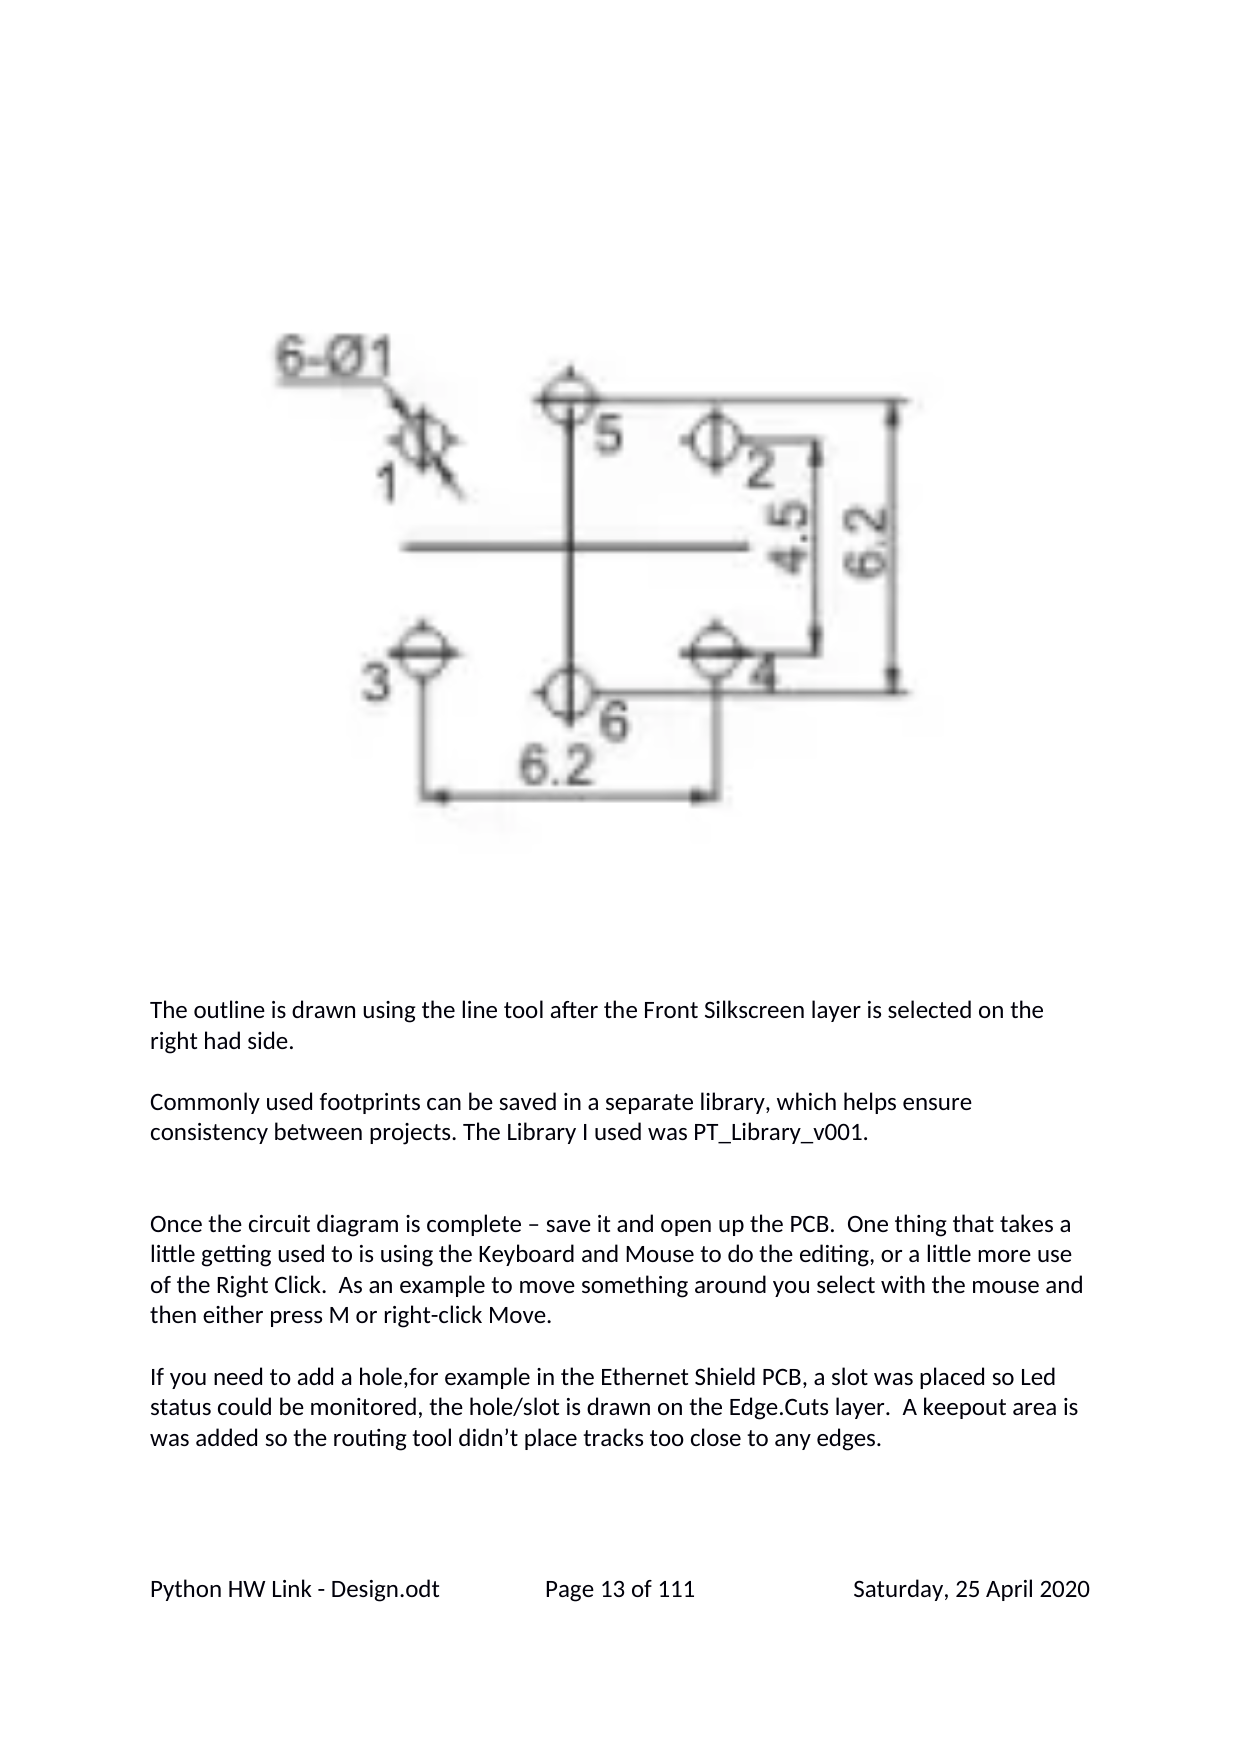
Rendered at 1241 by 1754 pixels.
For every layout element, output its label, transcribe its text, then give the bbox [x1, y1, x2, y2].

text If you need to add a hole,for example in the Ethernet Shield PCB, a slot was placed so Led status could be monitored, the hole/slot is drawn on the Edge.Cuts layer. A keepout area is was added so the routing tool didn’t place tracks too close to any edges. [150, 1361, 1090, 1452]
text Commonly used footprints can be saved in a separate library, which helps ensure consistency between projects. The Library I used was PT_Library_v001. [150, 1086, 1090, 1147]
text Once the circuit diagram is complete – save it and open up the PCB. One thing that takes a little getting used to is using the Keyboard and Mouse to do the editing, or a little more use of the Right Click. As an example to move something around you select with the mouse and then either press M or right-click Move. [150, 1208, 1090, 1330]
text The outline is drawn using the line tool after the Front Silkscreen layer is selected on the right had side. [150, 994, 1090, 1055]
picture [150, 150, 1091, 903]
